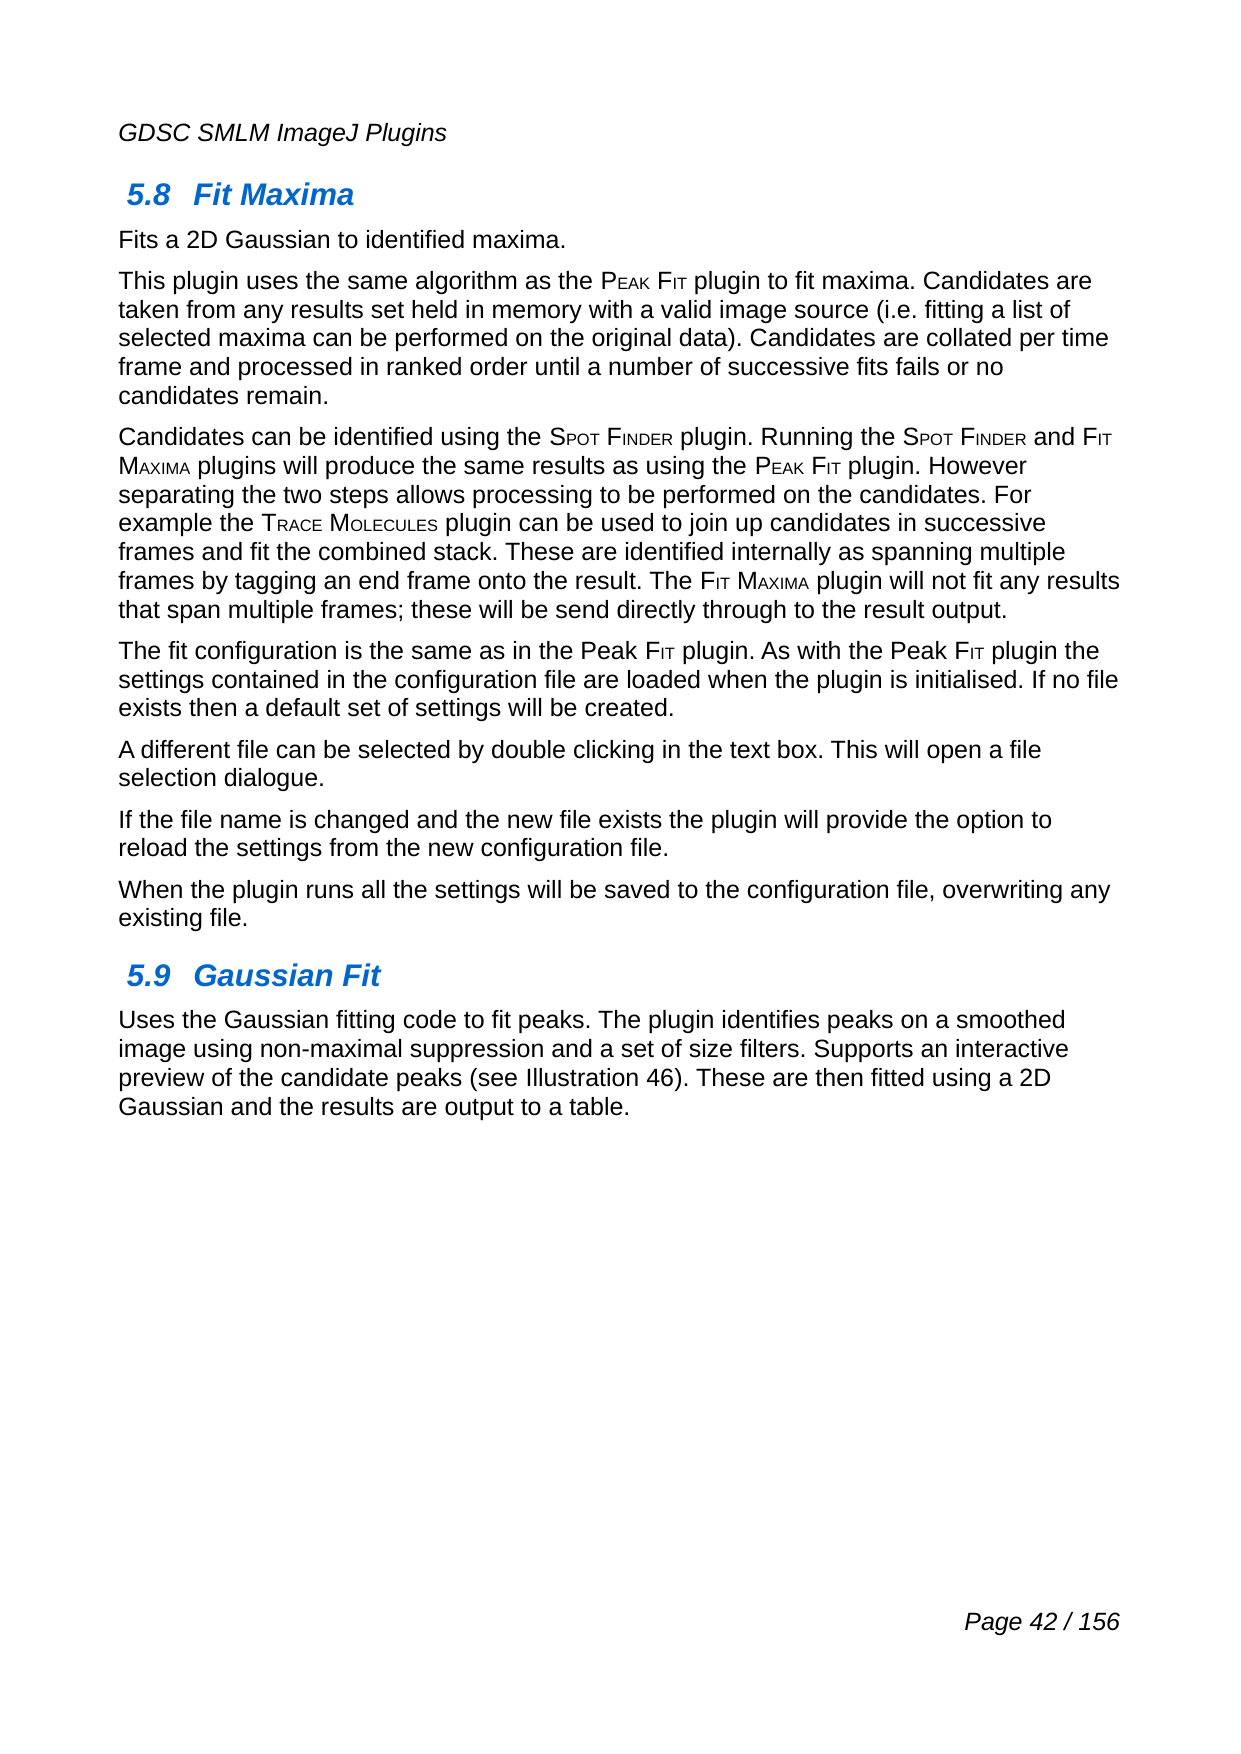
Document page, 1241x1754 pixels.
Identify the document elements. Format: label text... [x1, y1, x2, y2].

text This plugin uses the same algorithm as the Peak Fit plugin to fit maxima. Candidates are taken from any results set held in memory with a valid image source (i.e. fitting a list of selected maxima can be performed on the original data). Candidates are collated per time frame and processed in ranked order until a number of successive fits fails or no candidates remain. [118, 266, 1122, 410]
text A different file can be selected by double clicking in the text box. This will open a file selection dialogue. [118, 735, 1122, 792]
text Uses the Gaussian fitting code to fit peaks. The plugin identifies peaks on a smoothed image using non-maximal suppression and a set of size filters. Supports an interactive preview of the candidate peaks (see Illustration 46). These are then fitted using a 2D Gaussian and the results are output to a table. [118, 1005, 1122, 1120]
text The fit configuration is the same as in the Peak Fit plugin. As with the Peak Fit plugin the settings contained in the configuration file are loaded when the plugin is initialised. If no file exists then a default set of settings will be created. [118, 636, 1122, 722]
subtitle Gaussian Fit [118, 957, 1122, 993]
text When the plugin runs all the settings will be saved to the configuration file, overwriting any existing file. [118, 875, 1122, 932]
text Fits a 2D Gaussian to identified maxima. [118, 225, 1122, 253]
text If the file name is changed and the new file exists the plugin will provide the option to reload the settings from the new configuration file. [118, 805, 1122, 862]
subtitle Fit Maxima [118, 176, 1122, 212]
text Candidates can be identified using the Spot Finder plugin. Running the Spot Finder and Fit Maxima plugins will produce the same results as using the Peak Fit plugin. However separating the two steps allows processing to be performed on the candidates. For example the Trace Molecules plugin can be used to join up candidates in successive frames and fit the combined stack. These are identified internally as spanning multiple frames by tagging an end frame onto the result. The Fit Maxima plugin will not fit any results that span multiple frames; these will be send directly through to the result output. [118, 422, 1122, 623]
